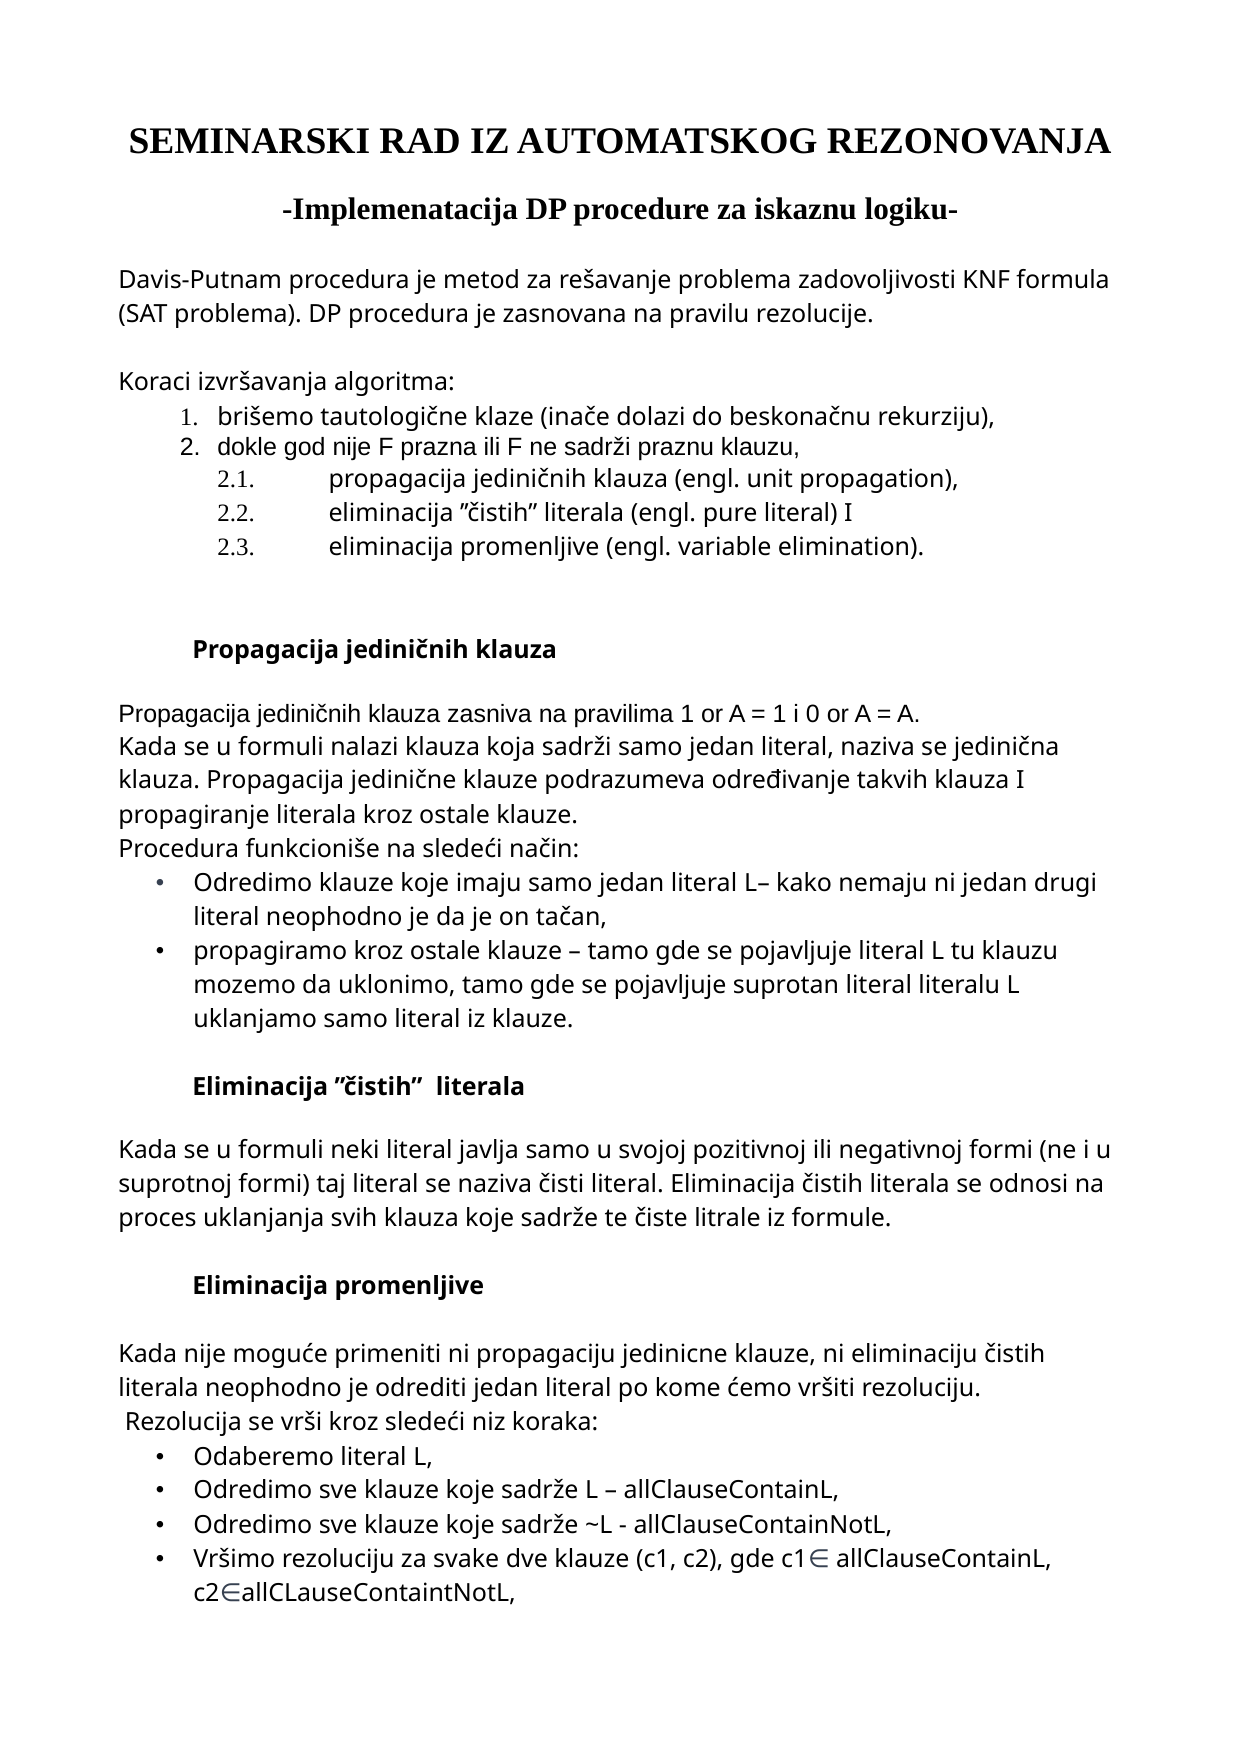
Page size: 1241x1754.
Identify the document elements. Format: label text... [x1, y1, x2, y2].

text -Implemenatacija DP procedure za iskaznu logiku- [118, 190, 1122, 226]
text Koraci izvršavanja algoritma: [118, 364, 1122, 398]
text Kada nije moguće primeniti ni propagaciju jedinicne klauze, ni eliminaciju čistih literala neophodno je odrediti jedan literal po kome ćemo vršiti rezoluciju. [118, 1336, 1122, 1404]
text Davis-Putnam procedura je metod za rešavanje problema zadovoljivosti KNF formula (SAT problema). DP procedura je zasnovana na pravilu rezolucije. [118, 262, 1122, 330]
text Kada se u formuli nalazi klauza koja sadrži samo jedan literal, naziva se jedinična klauza. Propagacija jedinične klauze podrazumeva određivanje takvih klauza I propagiranje literala kroz ostale klauze. [118, 728, 1122, 830]
text Procedura funkcioniše na sledeći način: [118, 830, 1122, 864]
list brišemo tautologične klaze (inače dolazi do beskonačnu rekurziju), [179, 398, 1122, 432]
list Odredimo klauze koje imaju samo jedan literal L– kako nemaju ni jedan drugi literal neophodno je da je on tačan, [156, 864, 1122, 932]
list Odredimo sve klauze koje sadrže L – allClauseContainL, [156, 1472, 1122, 1506]
list Vršimo rezoluciju za svake dve klauze (c1, c2), gde c1∈ allClauseContainL, c2∈allCLauseContaintNotL, [156, 1540, 1122, 1608]
text Propagacija jediničnih klauza zasniva na pravilima 1 or A = 1 i 0 or A = A. [118, 699, 1122, 728]
list eliminacija promenljive (engl. variable elimination). [217, 529, 1122, 563]
text Propagacija jediničnih klauza [118, 631, 1122, 665]
list Odredimo sve klauze koje sadrže ~L - allClauseContainNotL, [156, 1506, 1122, 1540]
text Eliminacija promenljive [118, 1268, 1122, 1302]
list propagiramo kroz ostale klauze – tamo gde se pojavljuje literal L tu klauzu mozemo da uklonimo, tamo gde se pojavljuje suprotan literal literalu L uklanjamo samo literal iz klauze. [156, 932, 1122, 1035]
list eliminacija ’’čistih” literala (engl. pure literal) I [217, 495, 1122, 529]
list propagacija jediničnih klauza (engl. unit propagation), [217, 461, 1122, 495]
text Eliminacija ’’čistih” literala [118, 1069, 1122, 1103]
text Kada se u formuli neki literal javlja samo u svojoj pozitivnoj ili negativnoj formi (ne i u suprotnoj formi) taj literal se naziva čisti literal. Eliminacija čistih literala se odnosi na proces uklanjanja svih klauza koje sadrže te čiste litrale iz formule. [118, 1132, 1122, 1234]
text SEMINARSKI RAD IZ AUTOMATSKOG REZONOVANJA [118, 118, 1122, 161]
list dokle god nije F prazna ili F ne sadrži praznu klauzu, [179, 432, 1122, 461]
list Odaberemo literal L, [156, 1438, 1122, 1472]
text Rezolucija se vrši kroz sledeći niz koraka: [118, 1404, 1122, 1438]
